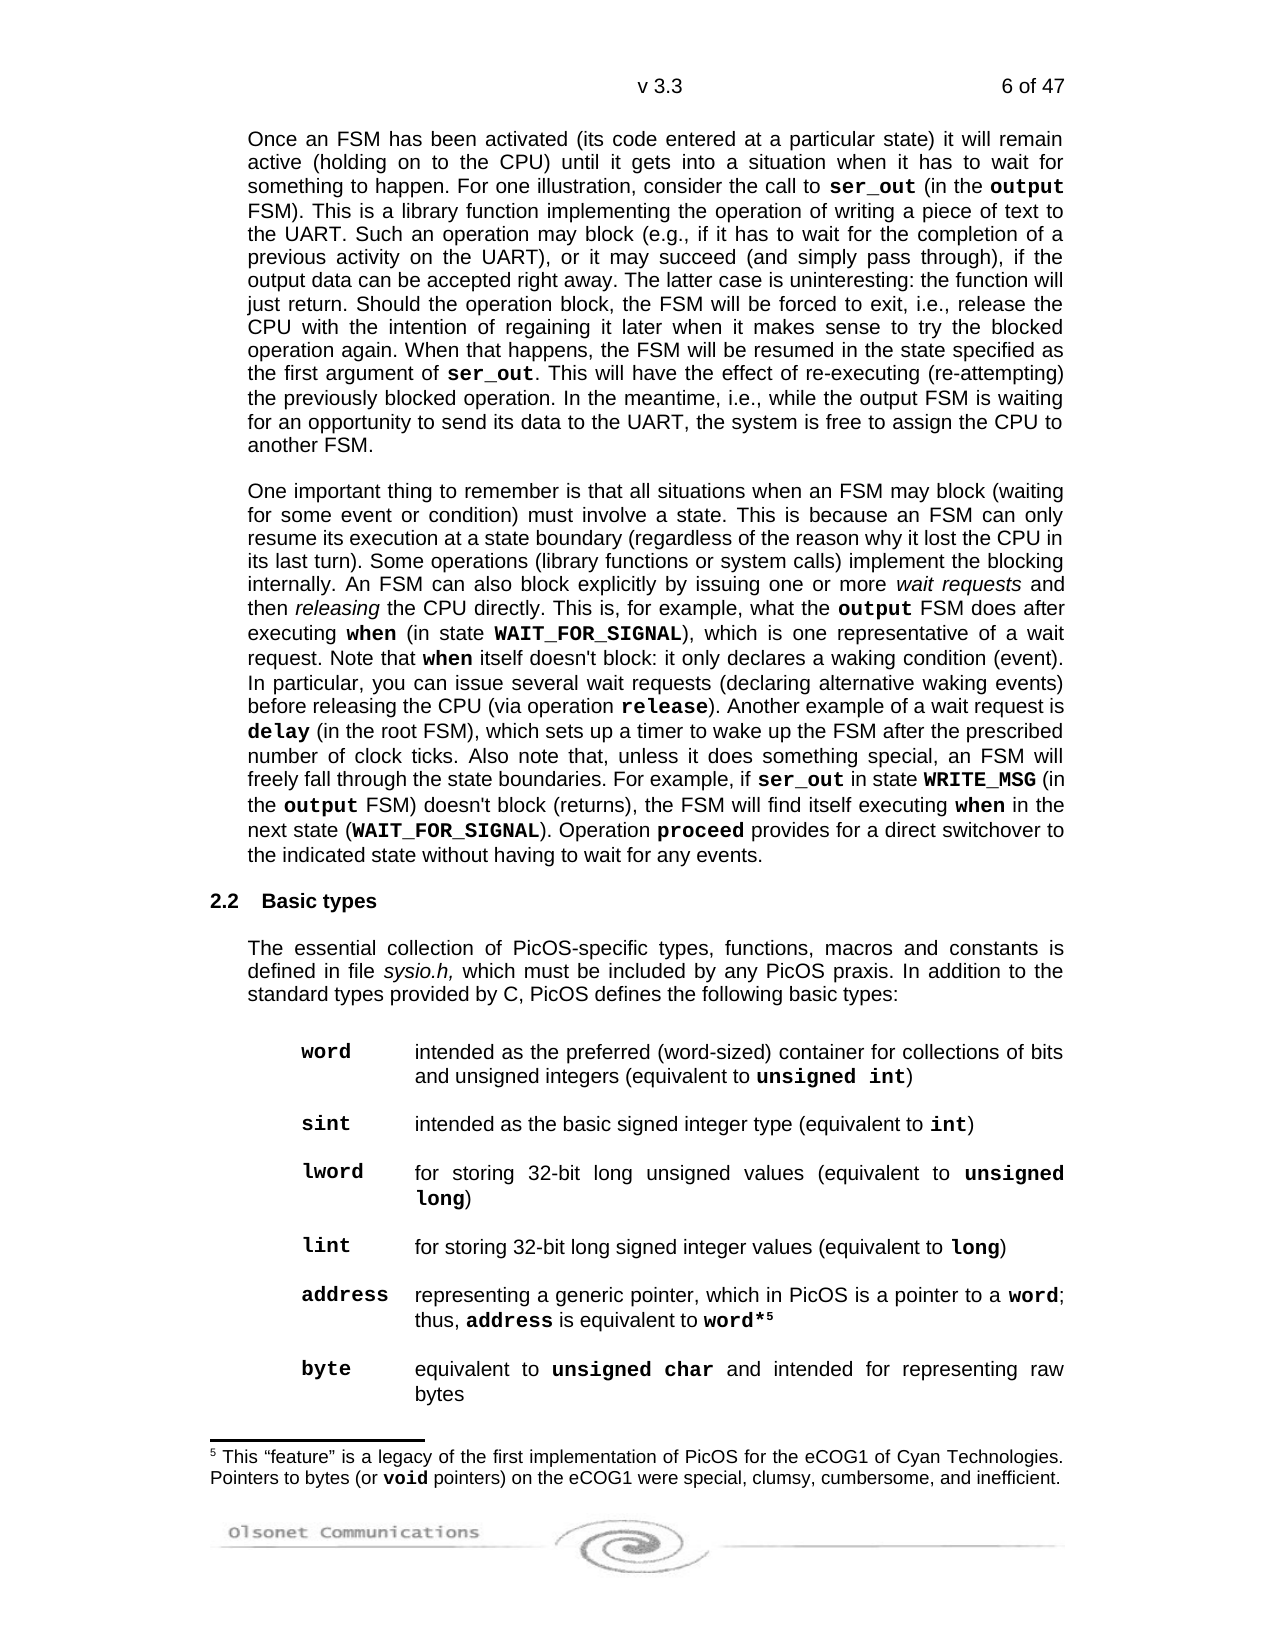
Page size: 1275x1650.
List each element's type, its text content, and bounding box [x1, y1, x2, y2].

table_cell lint [249, 1224, 414, 1272]
text The essential collection of PicOS-specific types, functions, macros and constants is defined in file sysio.h, which must be included by any PicOS praxis. In addition to the standard types provided by C, PicOS defines the following basic types: [247, 936, 1065, 1006]
table_cell equivalent to unsigned char and intended for representing raw bytes [415, 1346, 1064, 1418]
text Once an FSM has been activated (its code entered at a particular state) it will remain active (holding on to the CPU) until it gets into a situation when it has to wait for something to happen. For one illustration, consider the call to ser_out (in the output FSM). This is a library function implementing the operation of writing a piece of text to the UART. Such an operation may block (e.g., if it has to wait for the completion of a previous activity on the UART), or it may succeed (and simply pass through), if the output data can be accepted right away. The latter case is uninteresting: the function will just return. Should the operation block, the FSM will be forced to exit, i.e., release the CPU with the intention of regaining it later when it makes sense to try the blocked operation again. When that happens, the FSM will be resumed in the state specified as the first argument of ser_out. This will have the effect of re-executing (re-attempting) the previously blocked operation. In the meantime, i.e., while the output FSM is waiting for an opportunity to send its data to the UART, the system is free to assign the CPU to another FSM. [247, 128, 1065, 457]
table_cell sint [249, 1101, 414, 1150]
table_header word [249, 1029, 414, 1101]
picture [210, 1504, 1065, 1596]
subtitle Basic types [210, 890, 1065, 913]
table_cell byte [249, 1346, 414, 1418]
table_cell intended as the basic signed integer type (equivalent to int) [415, 1101, 1064, 1150]
text One important thing to remember is that all situations when an FSM may block (waiting for some event or condition) must involve a state. This is because an FSM can only resume its execution at a state boundary (regardless of the reason why it lost the CPU in its last turn). Some operations (library functions or system calls) implement the blocking internally. An FSM can also block explicitly by issuing one or more wait requests and then releasing the CPU directly. This is, for example, what the output FSM does after executing when (in state WAIT_FOR_SIGNAL), which is one representative of a wait request. Note that when itself doesn't block: it only declares a waking condition (event). In particular, you can issue several wait requests (declaring alternative waking events) before releasing the CPU (via operation release). Another example of a wait request is delay (in the root FSM), which sets up a timer to wake up the FSM after the prescribed number of clock ticks. Also note that, unless it does something special, an FSM will freely fall through the state boundaries. For example, if ser_out in state WRITE_MSG (in the output FSM) doesn't block (returns), the FSM will find itself executing when in the next state (WAIT_FOR_SIGNAL). Operation proceed provides for a direct switchover to the indicated state without having to wait for any events. [247, 480, 1065, 867]
table_cell for storing 32-bit long unsigned values (equivalent to unsigned long) [415, 1150, 1064, 1223]
table_cell address [249, 1272, 414, 1346]
table_header intended as the preferred (word-sized) container for collections of bits and unsigned integers (equivalent to unsigned int) [415, 1029, 1064, 1101]
table_cell for storing 32-bit long signed integer values (equivalent to long) [415, 1224, 1064, 1272]
table_cell representing a generic pointer, which in PicOS is a pointer to a word; thus, address is equivalent to word* [415, 1272, 1064, 1346]
table_cell lword [249, 1150, 414, 1223]
